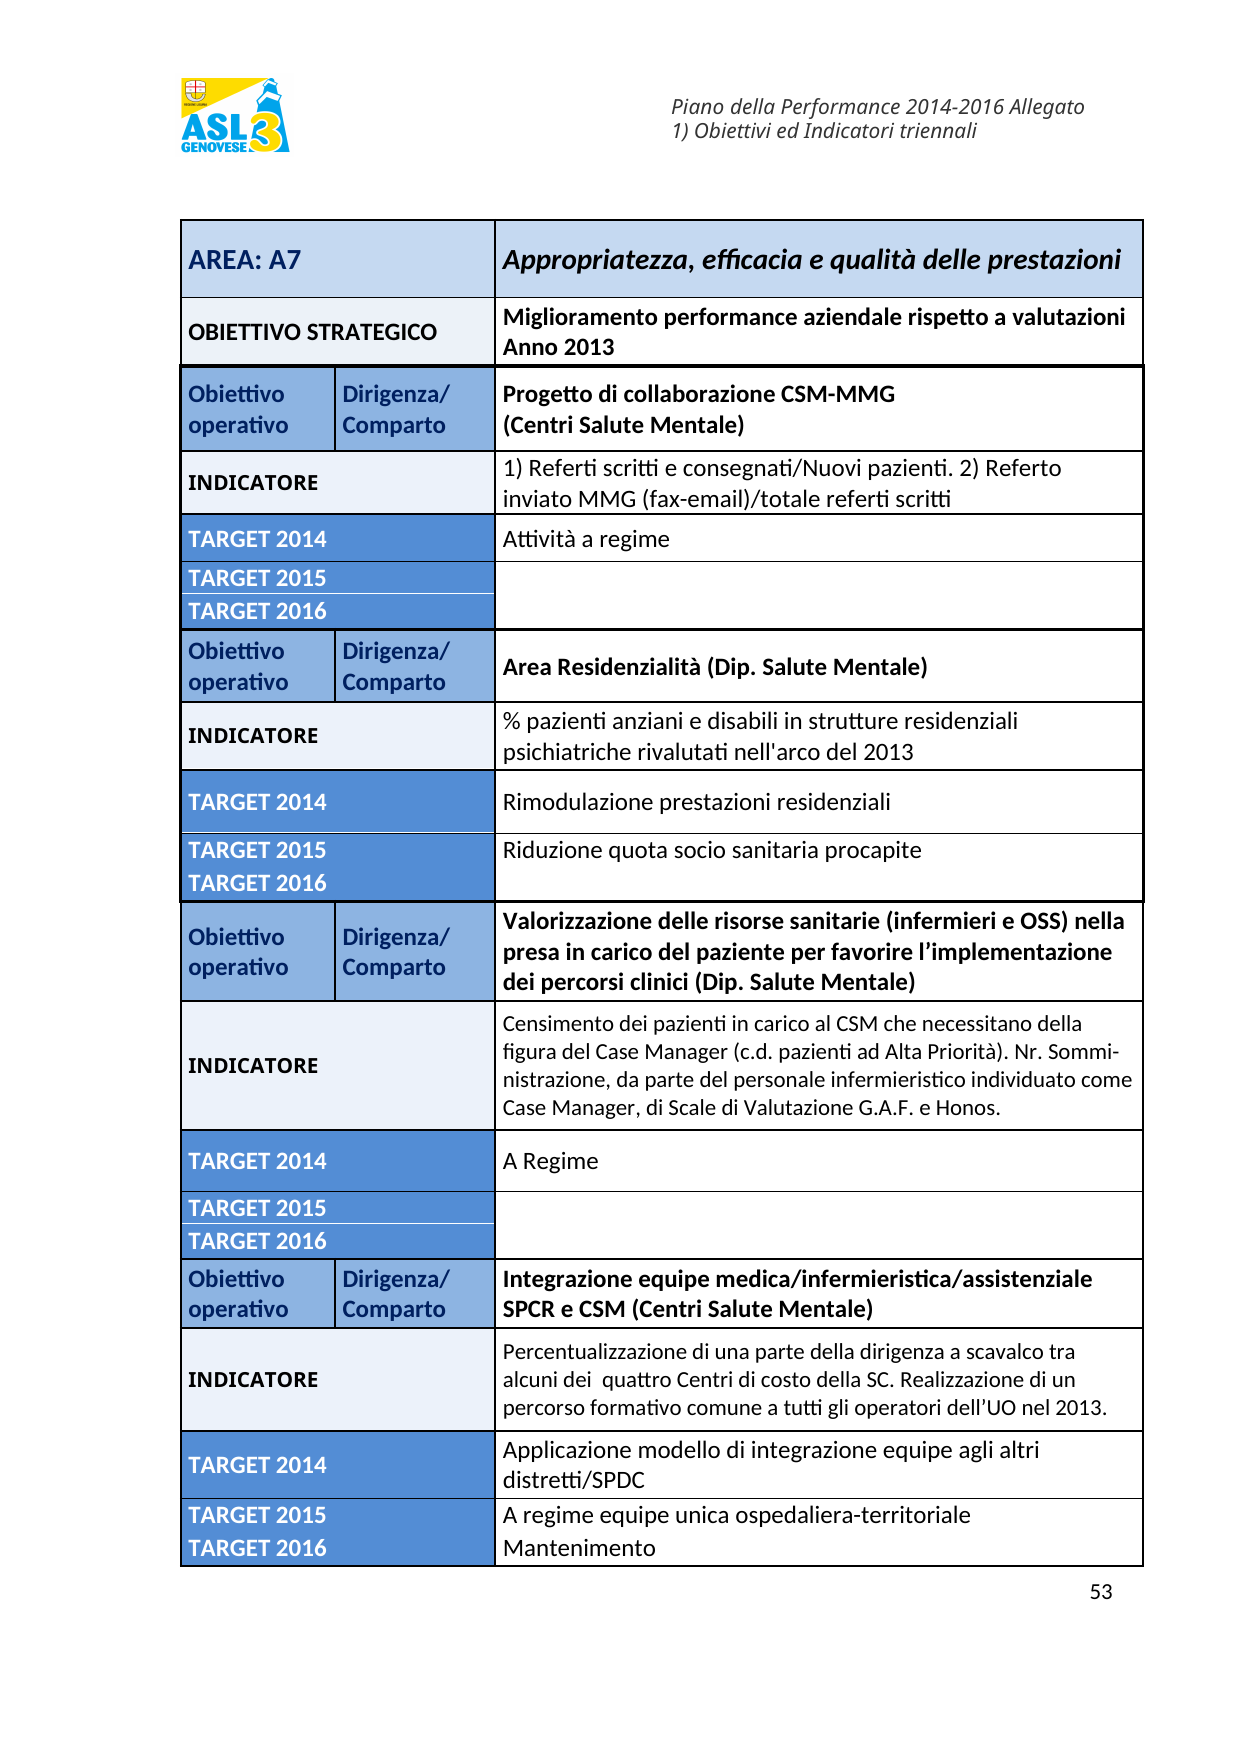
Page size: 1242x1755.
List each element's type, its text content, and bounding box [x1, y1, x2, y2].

table_cell INDICATORE [182, 452, 494, 513]
table_cell INDICATORE [182, 703, 494, 768]
table_cell Obiettivo operativo [182, 1260, 334, 1327]
table_cell Dirigenza/ Comparto [336, 1260, 494, 1327]
table_cell Attività a regime [496, 515, 1142, 561]
table_cell TARGET 2016 [182, 865, 335, 900]
table_cell TARGET 2016 [182, 1530, 335, 1565]
table_cell [335, 834, 494, 865]
table_cell INDICATORE [182, 1329, 494, 1430]
table_cell Integrazione equipe medica/infermieristica/assistenziale SPCR e CSM (Centri Salute Mentale) [496, 1260, 1142, 1327]
table_cell [335, 865, 494, 900]
table_cell [335, 594, 494, 628]
table_cell [335, 771, 494, 832]
table_cell 1) Referti scritti e consegnati/Nuovi pazienti. 2) Referto inviato MMG (fax-email)/totale referti scritti [496, 452, 1142, 513]
table_cell TARGET 2015 [182, 562, 335, 593]
table_cell Obiettivo operativo [182, 631, 334, 701]
table_cell Percentualizzazione di una parte della dirigenza a scavalco tra alcuni dei quattro Centri di costo della SC. Realizzazione di un percorso formativo comune a tutti gli operatori dell’UO nel 2013. [496, 1329, 1142, 1430]
table_cell TARGET 2016 [182, 1224, 335, 1258]
table_cell [335, 1432, 494, 1498]
table_header AREA: A7 [182, 221, 494, 297]
table_cell Obiettivo operativo [182, 903, 334, 1000]
table_cell [335, 1192, 494, 1223]
table_cell TARGET 2014 [182, 1432, 335, 1498]
table_cell Miglioramento performance aziendale rispetto a valutazioni Anno 2013 [496, 298, 1142, 364]
table_cell Valorizzazione delle risorse sanitarie (infermieri e OSS) nella presa in carico del paziente per favorire l’implementazione dei percorsi clinici (Dip. Salute Mentale) [496, 903, 1142, 1000]
table_cell A Regime [496, 1131, 1142, 1191]
table_cell [335, 562, 494, 593]
table_cell Obiettivo operativo [182, 368, 334, 450]
table_cell A regime equipe unica ospedaliera-territoriale [496, 1499, 1142, 1530]
table_cell [496, 1224, 1142, 1258]
table_cell Riduzione quota socio sanitaria procapite [496, 834, 1142, 865]
table_cell OBIETTIVO STRATEGICO [182, 298, 494, 364]
table_cell [335, 1530, 494, 1565]
table_cell Rimodulazione prestazioni residenziali [496, 771, 1142, 832]
table_cell [496, 1192, 1142, 1223]
table_cell INDICATORE [182, 1002, 494, 1129]
table_cell Area Residenzialità (Dip. Salute Mentale) [496, 631, 1142, 701]
table_cell [496, 865, 1142, 900]
table_cell [335, 1131, 494, 1191]
table_cell TARGET 2016 [182, 594, 335, 628]
table_cell Mantenimento [496, 1530, 1142, 1565]
table_cell [335, 1499, 494, 1530]
table_cell Applicazione modello di integrazione equipe agli altri distretti/SPDC [496, 1432, 1142, 1498]
table_cell [335, 1224, 494, 1258]
table_cell TARGET 2014 [182, 771, 335, 832]
table_cell Dirigenza/ Comparto [336, 368, 494, 450]
table_cell TARGET 2014 [182, 515, 335, 561]
table_cell [335, 515, 494, 561]
table_cell TARGET 2015 [182, 834, 335, 865]
table_cell Dirigenza/ Comparto [336, 631, 494, 701]
table_cell [496, 562, 1142, 593]
table_cell % pazienti anziani e disabili in strutture residenziali psichiatriche rivalutati nell'arco del 2013 [496, 703, 1142, 768]
table_header Appropriatezza, efficacia e qualità delle prestazioni [496, 221, 1142, 297]
table_cell TARGET 2015 [182, 1499, 335, 1530]
table_cell [496, 594, 1142, 628]
table_cell Dirigenza/ Comparto [336, 903, 494, 1000]
table_cell TARGET 2015 [182, 1192, 335, 1223]
table_cell TARGET 2014 [182, 1131, 335, 1191]
table_cell Censimento dei pazienti in carico al CSM che necessitano della figura del Case Manager (c.d. pazienti ad Alta Priorità). Nr. Sommi-nistrazione, da parte del personale infermieristico individuato come Case Manager, di Scale di Valutazione G.A.F. e Honos. [496, 1002, 1142, 1129]
table_cell Progetto di collaborazione CSM-MMG (Centri Salute Mentale) [496, 368, 1142, 450]
